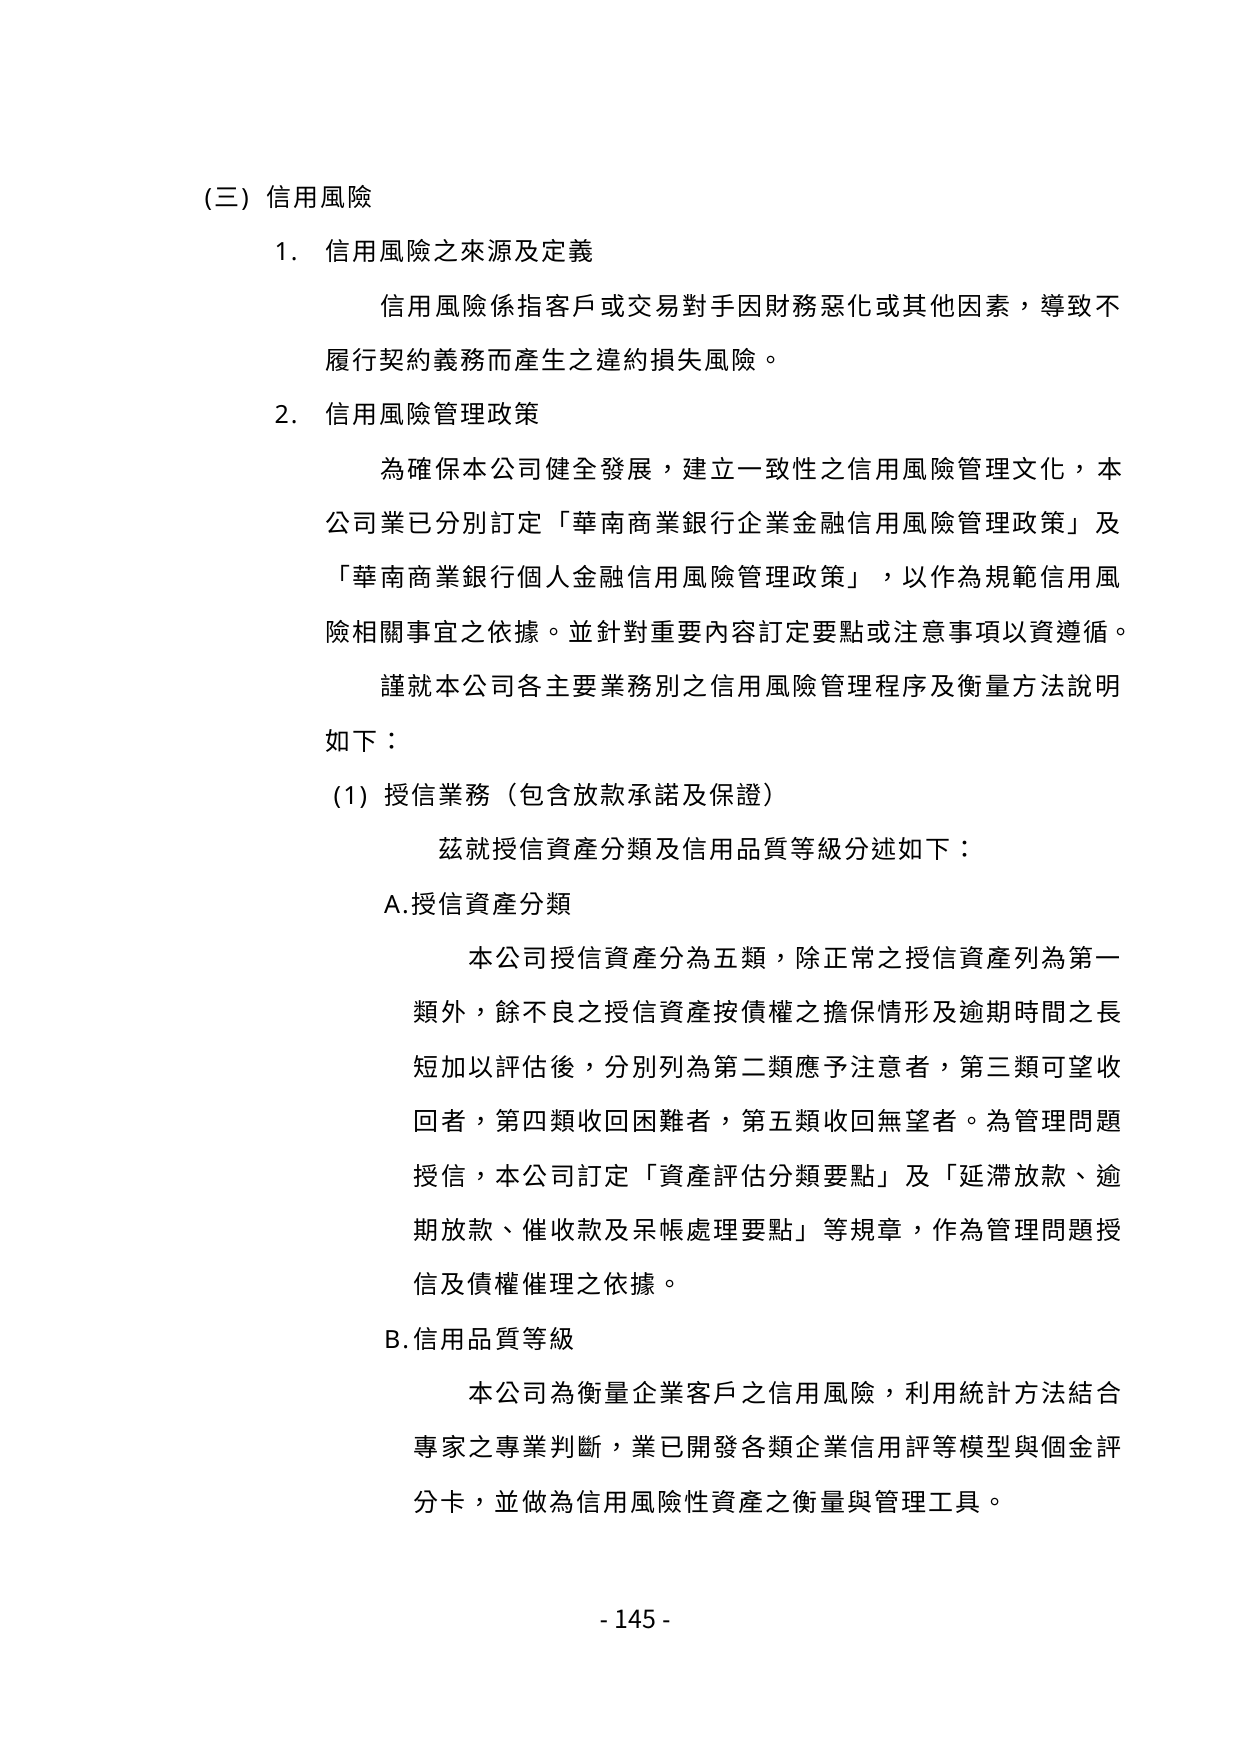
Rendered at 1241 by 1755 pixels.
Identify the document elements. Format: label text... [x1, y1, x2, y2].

text 本公司授信資產分為五類，除正常之授信資產列為第一類外，餘不良之授信資產按債權之擔保情形及逾期時間之長短加以評估後，分別列為第二類應予注意者，第三類可望收回者，第四類收回困難者，第五類收回無望者。為管理問題授信，本公司訂定「資產評估分類要點」及「延滯放款、逾期放款、催收款及呆帳處理要點」等規章，作為管理問題授信及債權催理之依據。 [413, 938, 1122, 1301]
text A.授信資產分類 [384, 884, 1122, 920]
text (三) 信用風險 [177, 177, 1122, 213]
text 本公司為衡量企業客戶之信用風險，利用統計方法結合專家之專業判斷，業已開發各類企業信用評等模型與個金評分卡，並做為信用風險性資產之衡量與管理工具。 [413, 1373, 1122, 1518]
text B. 信用品質等級 [384, 1319, 1122, 1355]
text 2. 信用風險管理政策 [266, 395, 1122, 431]
text 茲就授信資產分類及信用品質等級分述如下： [384, 830, 1122, 866]
text 為確保本公司健全發展，建立一致性之信用風險管理文化，本公司業已分別訂定「華南商業銀行企業金融信用風險管理政策」及「華南商業銀行個人金融信用風險管理政策」，以作為規範信用風險相關事宜之依據。並針對重要內容訂定要點或注意事項以資遵循。 [325, 449, 1122, 648]
text 謹就本公司各主要業務別之信用風險管理程序及衡量方法說明如下： [325, 667, 1122, 757]
text 1. 信用風險之來源及定義 [266, 232, 1122, 268]
text (1) 授信業務（包含放款承諾及保證） [325, 775, 1122, 812]
text 信用風險係指客戶或交易對手因財務惡化或其他因素，導致不履行契約義務而產生之違約損失風險。 [325, 286, 1122, 377]
